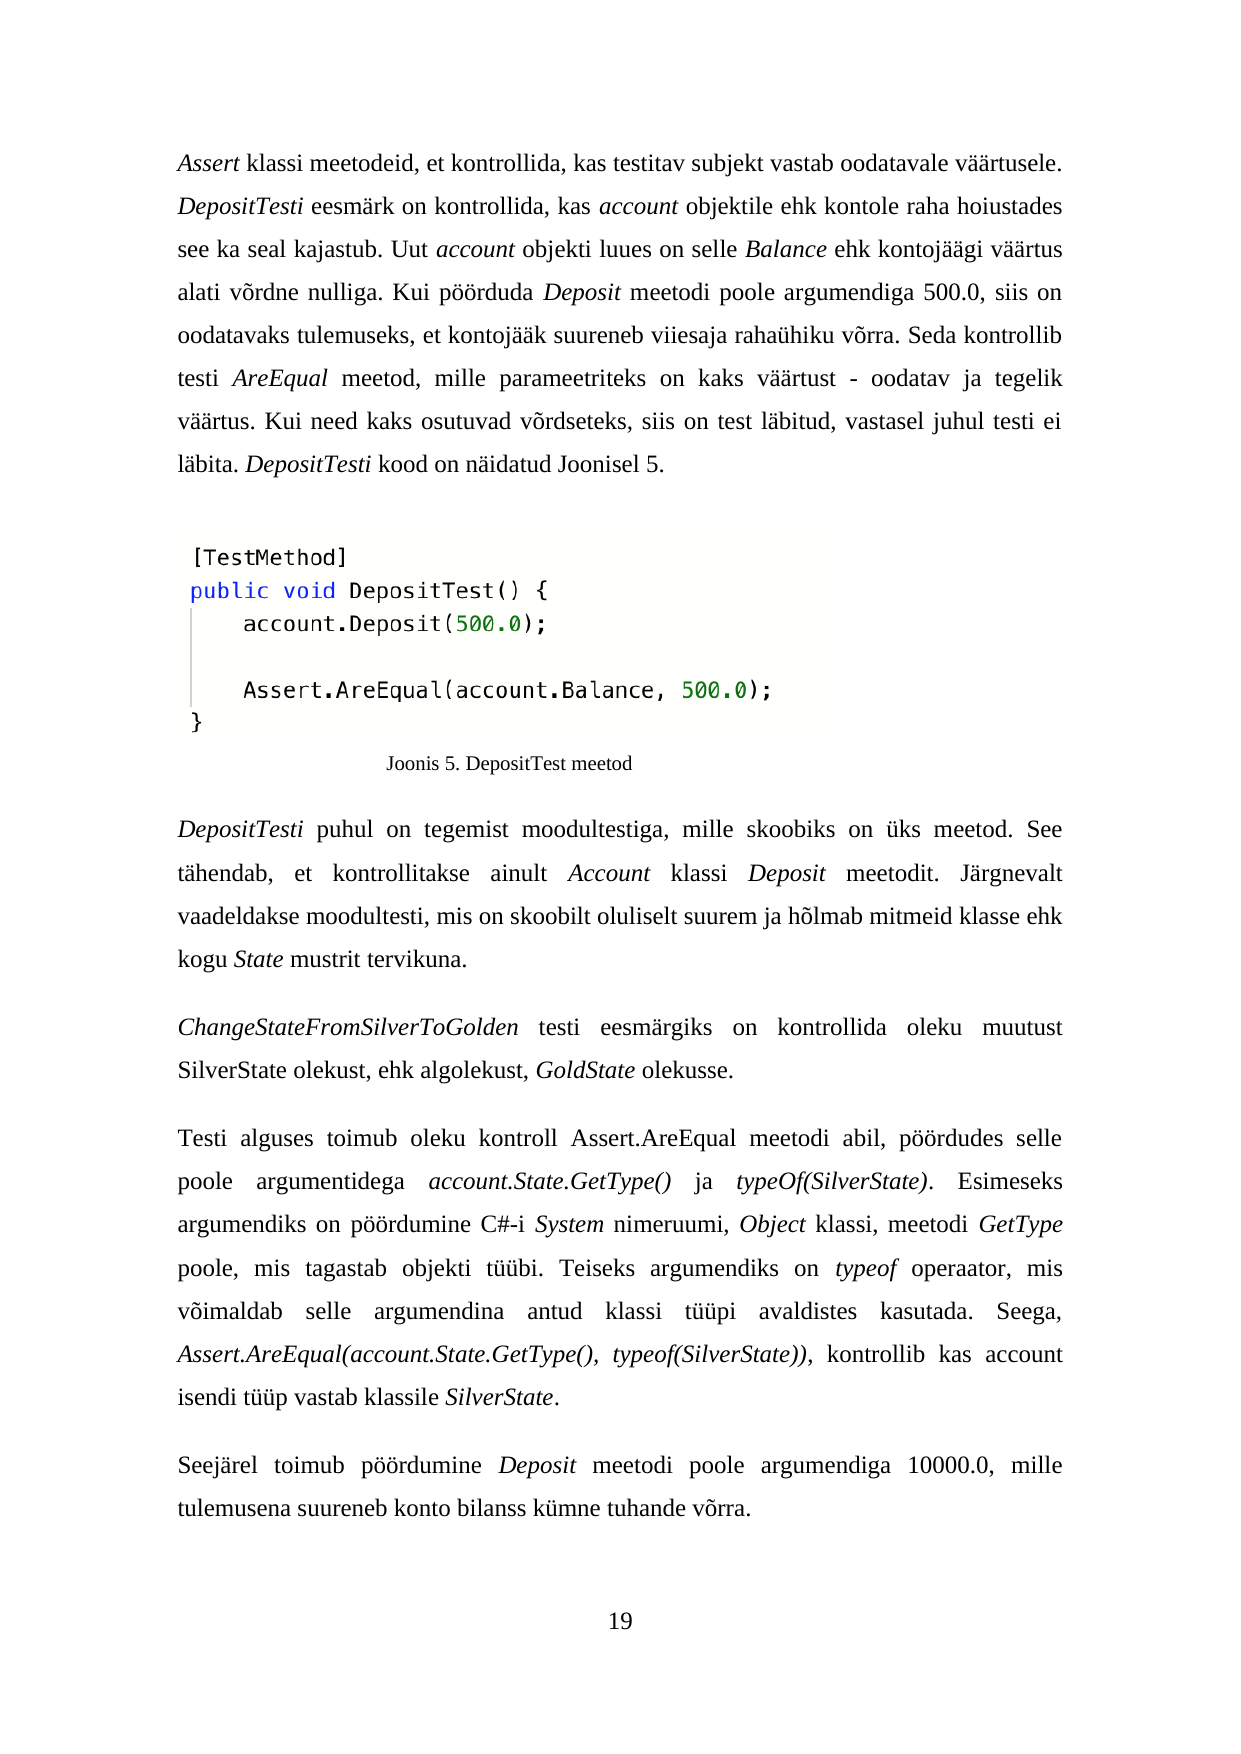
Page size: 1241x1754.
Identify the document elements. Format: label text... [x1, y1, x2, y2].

text Testi alguses toimub oleku kontroll Assert.AreEqual meetodi abil, pöördudes selle poole argumentidega account.State.GetType() ja typeOf(SilverState). Esimeseks argumendiks on pöördumine C#-i System nimeruumi, Object klassi, meetodi GetType poole, mis tagastab objekti tüübi. Teiseks argumendiks on typeof operaator, mis võimaldab selle argumendina antud klassi tüüpi avaldistes kasutada. Seega, Assert.AreEqual(account.State.GetType(), typeof(SilverState)), kontrollib kas account isendi tüüp vastab klassile SilverState. [177, 1123, 1063, 1411]
text Seejärel toimub pöördumine Deposit meetodi poole argumendiga 10000.0, mille tulemusena suureneb konto bilanss kümne tuhande võrra. [177, 1450, 1063, 1522]
text Assert klassi meetodeid, et kontrollida, kas testitav subjekt vastab oodatavale väärtusele. DepositTesti eesmärk on kontrollida, kas account objektile ehk kontole raha hoiustades see ka seal kajastub. Uut account objekti luues on selle Balance ehk kontojäägi väärtus alati võrdne nulliga. Kui pöörduda Deposit meetodi poole argumendiga 500.0, siis on oodatavaks tulemuseks, et kontojääk suureneb viiesaja rahaühiku võrra. Seda kontrollib testi AreEqual meetod, mille parameetriteks on kaks väärtust - oodatav ja tegelik väärtus. Kui need kaks osutuvad võrdseteks, siis on test läbitud, vastasel juhul testi ei läbita. DepositTesti kood on näidatud Joonisel 5. [177, 148, 1063, 478]
text DepositTesti puhul on tegemist moodultestiga, mille skoobiks on üks meetod. See tähendab, et kontrollitakse ainult Account klassi Deposit meetodit. Järgnevalt vaadeldakse moodultesti, mis on skoobilt oluliselt suurem ja hõlmab mitmeid klasse ehk kogu State mustrit tervikuna. [177, 814, 1063, 973]
text ChangeStateFromSilverToGolden testi eesmärgiks on kontrollida oleku muutust SilverState olekust, ehk algolekust, GoldState olekusse. [177, 1012, 1063, 1084]
text Joonis 5. DepositTest meetod [177, 743, 842, 775]
picture [177, 530, 842, 743]
